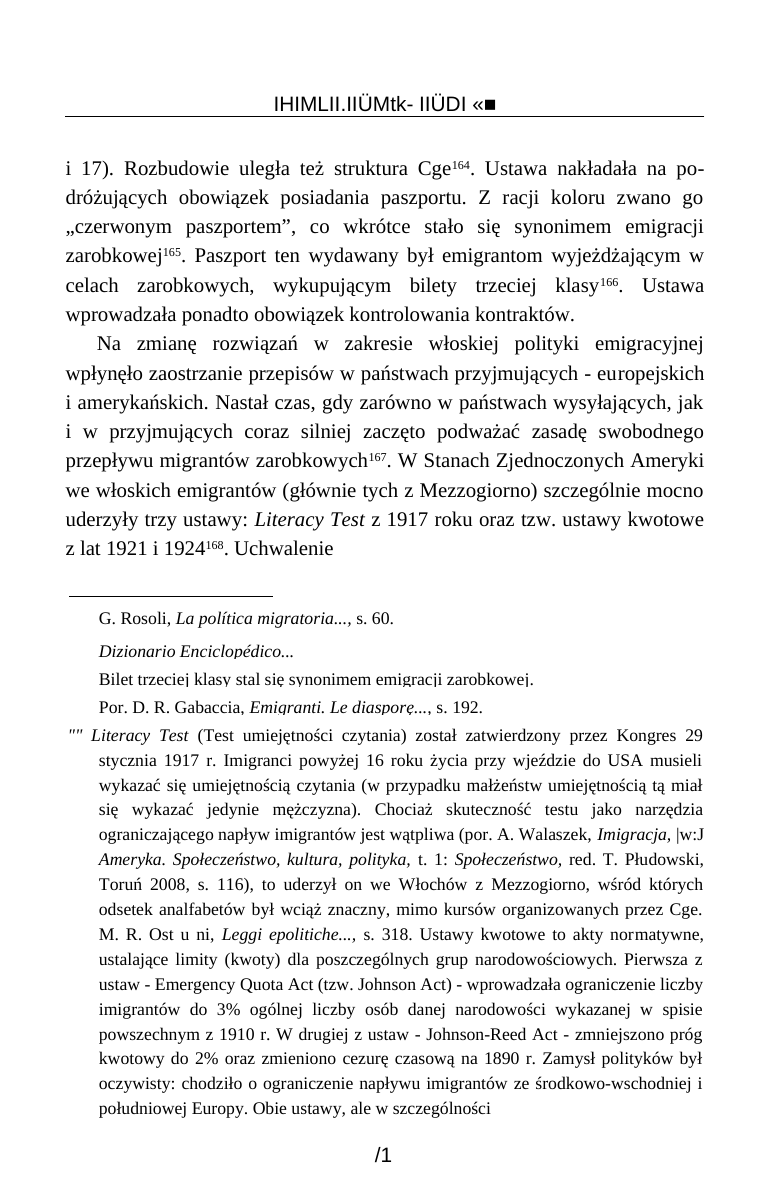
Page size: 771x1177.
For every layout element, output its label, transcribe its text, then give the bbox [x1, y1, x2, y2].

text Na zmianę rozwiązań w zakresie włoskiej polityki emigracyjnej wpłynęło zaostrzanie przepisów w państwach przyjmujących - eu­ropejskich i amerykańskich. Nastał czas, gdy zarówno w państwach wysyłających, jak i w przyjmujących coraz silniej zaczęto podważać zasadę swobodnego przepływu migrantów zarobkowych167. W Sta­nach Zjednoczonych Ameryki we włoskich emigrantów (głównie tych z Mezzogiorno) szczególnie mocno uderzyły trzy ustawy: Literacy Test z 1917 roku oraz tzw. ustawy kwotowe z lat 1921 i 1924168. Uchwalenie [65, 331, 704, 560]
text Bilet trzeciej klasy stal się synonimem emigracji zarobkowej. [67, 668, 704, 687]
text Dizionario Enciclopédico... [67, 641, 704, 658]
text IHIMLII.IIÜMtk- IIÜDI «■ [65, 92, 704, 116]
text i 17). Rozbudowie uległa też struktura Cge164. Ustawa nakładała na po­dróżujących obowiązek posiadania paszportu. Z racji koloru zwano go „czerwonym paszportem”, co wkrótce stało się synonimem emigracji zarobkowej165. Paszport ten wydawany był emigrantom wyjeżdżającym w celach zarobkowych, wykupującym bilety trzeciej klasy166. Ustawa wprowadzała ponadto obowiązek kontrolowania kontraktów. [65, 156, 704, 326]
text "" Literacy Test (Test umiejętności czytania) został zatwierdzony przez Kongres 29 stycznia 1917 r. Imigranci powyżej 16 roku życia przy wjeździe do USA musieli wykazać się umiejętnością czytania (w przypadku małżeństw umiejętnością tą miał się wykazać jedynie mężczyzna). Chociaż skuteczność testu jako narzędzia ograniczającego napływ imigrantów jest wątpliwa (por. A. Walaszek, Imigracja, |w:J Ameryka. Społeczeństwo, kultura, polityka, t. 1: Społeczeństwo, red. T. Płu­dowski, Toruń 2008, s. 116), to uderzył on we Włochów z Mezzogiorno, wśród których odsetek analfabetów był wciąż znaczny, mimo kursów organizowanych przez Cge. M. R. Ost u ni, Leggi epolitiche..., s. 318. Ustawy kwotowe to akty nor­matywne, ustalające limity (kwoty) dla poszczególnych grup narodowościowych. Pierwsza z ustaw - Emergency Quota Act (tzw. Johnson Act) - wprowadzała ograniczenie liczby imigrantów do 3% ogólnej liczby osób danej narodowości wykazanej w spisie powszechnym z 1910 r. W drugiej z ustaw - Johnson-Reed Act - zmniejszono próg kwotowy do 2% oraz zmieniono cezurę czasową na 1890 r. Zamysł polityków był oczywisty: chodziło o ograniczenie napływu imigrantów ze środkowo-wschodniej i południowej Europy. Obie ustawy, ale w szczególności [67, 724, 704, 1118]
text Por. D. R. Gabaccia, Emigranti. Le diasporę..., s. 192. [67, 697, 704, 714]
text G. Rosoli, La política migratoria..., s. 60. [67, 607, 704, 628]
text /1 [374, 1142, 392, 1166]
